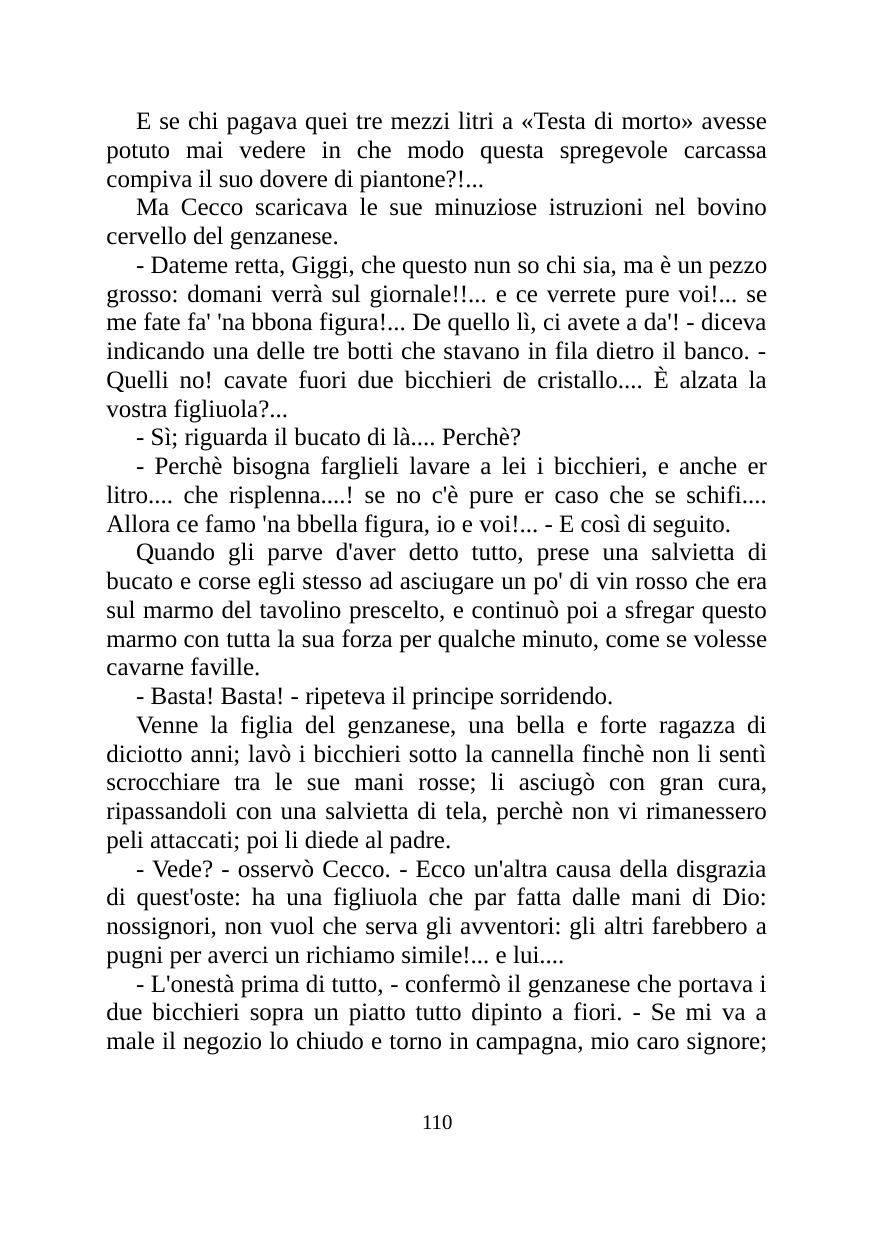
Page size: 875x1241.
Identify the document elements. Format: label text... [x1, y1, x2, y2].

text Venne la figlia del genzanese, una bella e forte ragazza di diciotto anni; lavò i bicchieri sotto la cannella finchè non li sentì scrocchiare tra le sue mani rosse; li asciugò con gran cura, ripassandoli con una salvietta di tela, perchè non vi rimanessero peli attaccati; poi li diede al padre. [106, 710, 768, 854]
text - L'onestà prima di tutto, - confermò il genzanese che portava i due bicchieri sopra un piatto tutto dipinto a fiori. - Se mi va a male il negozio lo chiudo e torno in campagna, mio caro signore; [106, 969, 768, 1055]
text Ma Cecco scaricava le sue minuziose istruzioni nel bovino cervello del genzanese. [106, 192, 768, 250]
text - Sì; riguarda il bucato di là.... Perchè? [106, 422, 768, 451]
text - Dateme retta, Giggi, che questo nun so chi sia, ma è un pezzo grosso: domani verrà sul giornale!!... e ce verrete pure voi!... se me fate fa' 'na bbona figura!... De quello lì, ci avete a da'! - diceva indicando una delle tre botti che stavano in fila dietro il banco. - Quelli no! cavate fuori due bicchieri de cristallo.... È alzata la vostra figliuola?... [106, 250, 768, 422]
text - Basta! Basta! - ripeteva il principe sorridendo. [106, 681, 768, 710]
text - Vede? - osservò Cecco. - Ecco un'altra causa della disgrazia di quest'oste: ha una figliuola che par fatta dalle mani di Dio: nossignori, non vuol che serva gli avventori: gli altri farebbero a pugni per averci un richiamo simile!... e lui.... [106, 854, 768, 969]
text Quando gli parve d'aver detto tutto, prese una salvietta di bucato e corse egli stesso ad asciugare un po' di vin rosso che era sul marmo del tavolino prescelto, e continuò poi a sfregar questo marmo con tutta la sua forza per qualche minuto, come se volesse cavarne faville. [106, 537, 768, 681]
text E se chi pagava quei tre mezzi litri a «Testa di morto» avesse potuto mai vedere in che modo questa spregevole carcassa compiva il suo dovere di piantone?!... [106, 106, 768, 192]
text - Perchè bisogna farglieli lavare a lei i bicchieri, e anche er litro.... che risplenna....! se no c'è pure er caso che se schifi.... Allora ce famo 'na bbella figura, io e voi!... - E così di seguito. [106, 451, 768, 537]
